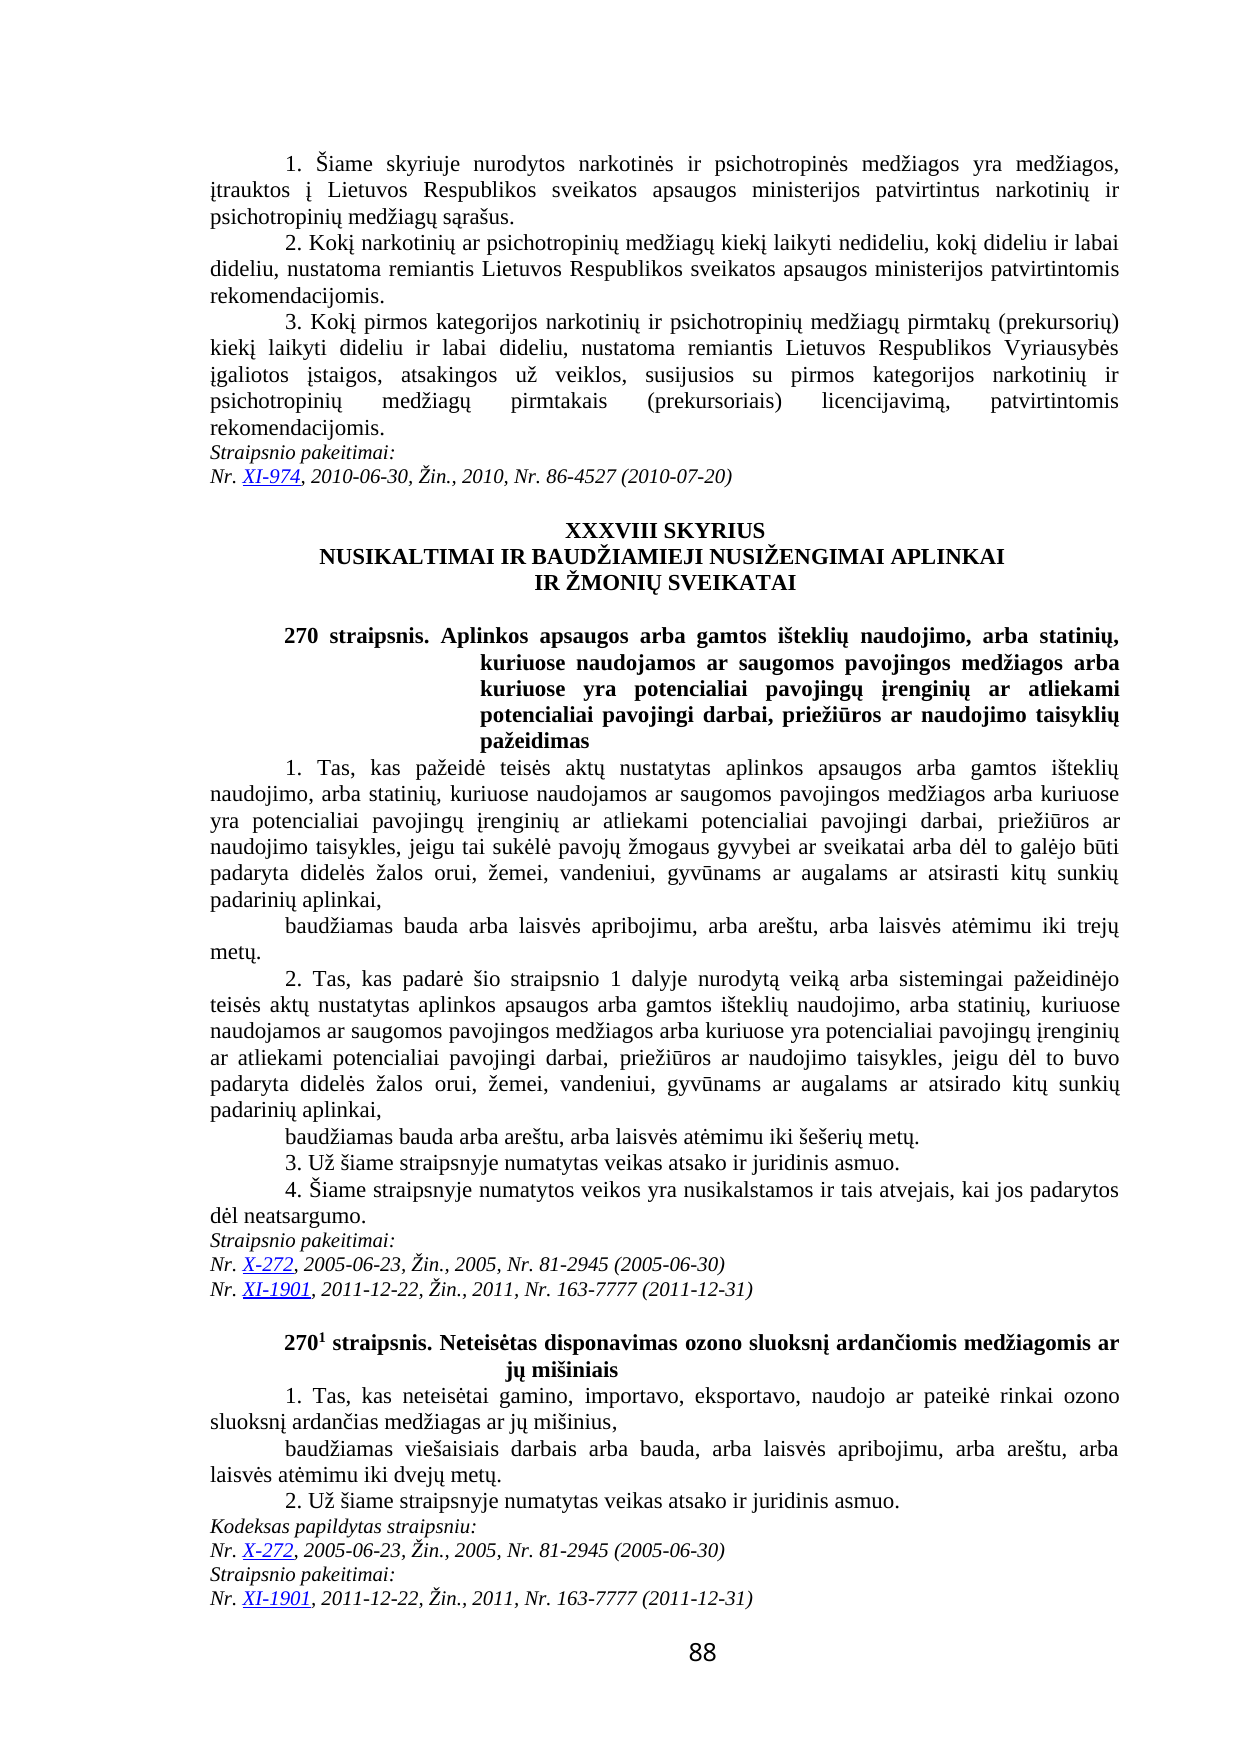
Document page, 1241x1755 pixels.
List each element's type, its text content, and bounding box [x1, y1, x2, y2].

text baudžiamas bauda arba areštu, arba laisvės atėmimu iki šešerių metų. [210, 1123, 1120, 1149]
text 2. Už šiame straipsnyje numatytas veikas atsako ir juridinis asmuo. [210, 1487, 1120, 1514]
text 3. Už šiame straipsnyje numatytas veikas atsako ir juridinis asmuo. [210, 1149, 1120, 1176]
text Nr. X-272, 2005-06-23, Žin., 2005, Nr. 81-2945 (2005-06-30) [210, 1252, 1120, 1276]
text 1. Šiame skyriuje nurodytos narkotinės ir psichotropinės medžiagos yra medžiagos, įtrauktos į Lietuvos Respublikos sveikatos apsaugos ministerijos patvirtintus narkotinių ir psichotropinių medžiagų sąrašus. [210, 150, 1120, 229]
text Nr. XI-1901, 2011-12-22, Žin., 2011, Nr. 163-7777 (2011-12-31) [210, 1586, 1120, 1610]
text 1. Tas, kas neteisėtai gamino, importavo, eksportavo, naudojo ar pateikė rinkai ozono sluoksnį ardančias medžiagas ar jų mišinius, [210, 1382, 1120, 1435]
text Straipsnio pakeitimai: [210, 1562, 1120, 1586]
text Straipsnio pakeitimai: [210, 1228, 1120, 1252]
text Straipsnio pakeitimai: [210, 440, 1120, 464]
text NUSIKALTIMAI IR BAUDŽIAMIEJI NUSIŽENGIMAI APLINKAI IR ŽMONIŲ SVEIKATAI [210, 543, 1120, 596]
text baudžiamas bauda arba laisvės apribojimu, arba areštu, arba laisvės atėmimu iki trejų metų. [210, 912, 1120, 965]
text Nr. XI-1901, 2011-12-22, Žin., 2011, Nr. 163-7777 (2011-12-31) [210, 1276, 1120, 1301]
text Nr. XI-974, 2010-06-30, Žin., 2010, Nr. 86-4527 (2010-07-20) [210, 464, 1120, 488]
text Kodeksas papildytas straipsniu: [210, 1514, 1120, 1538]
text 3. Kokį pirmos kategorijos narkotinių ir psichotropinių medžiagų pirmtakų (prekursorių) kiekį laikyti dideliu ir labai dideliu, nustatoma remiantis Lietuvos Respublikos Vyriausybės įgaliotos įstaigos, atsakingos už veiklos, susijusios su pirmos kategorijos narkotinių ir psichotropinių medžiagų pirmtakais (prekursoriais) licencijavimą, patvirtintomis rekomendacijomis. [210, 308, 1120, 440]
text 2701 straipsnis. Neteisėtas disponavimas ozono sluoksnį ardančiomis medžiagomis ar jų mišiniais [284, 1329, 1120, 1382]
text baudžiamas viešaisiais darbais arba bauda, arba laisvės apribojimu, arba areštu, arba laisvės atėmimu iki dvejų metų. [210, 1435, 1120, 1487]
subtitle XXXVIII SKYRIUS [210, 517, 1120, 543]
text 270 straipsnis. Aplinkos apsaugos arba gamtos išteklių naudojimo, arba statinių, kuriuose naudojamos ar saugomos pavojingos medžiagos arba kuriuose yra potencialiai pavojingų įrenginių ar atliekami potencialiai pavojingi darbai, priežiūros ar naudojimo taisyklių pažeidimas [284, 622, 1120, 754]
text 1. Tas, kas pažeidė teisės aktų nustatytas aplinkos apsaugos arba gamtos išteklių naudojimo, arba statinių, kuriuose naudojamos ar saugomos pavojingos medžiagos arba kuriuose yra potencialiai pavojingų įrenginių ar atliekami potencialiai pavojingi darbai, priežiūros ar naudojimo taisykles, jeigu tai sukėlė pavojų žmogaus gyvybei ar sveikatai arba dėl to galėjo būti padaryta didelės žalos orui, žemei, vandeniui, gyvūnams ar augalams ar atsirasti kitų sunkių padarinių aplinkai, [210, 754, 1120, 912]
text 4. Šiame straipsnyje numatytos veikos yra nusikalstamos ir tais atvejais, kai jos padarytos dėl neatsargumo. [210, 1176, 1120, 1228]
text 2. Kokį narkotinių ar psichotropinių medžiagų kiekį laikyti nedideliu, kokį dideliu ir labai dideliu, nustatoma remiantis Lietuvos Respublikos sveikatos apsaugos ministerijos patvirtintomis rekomendacijomis. [210, 229, 1120, 308]
text Nr. X-272, 2005-06-23, Žin., 2005, Nr. 81-2945 (2005-06-30) [210, 1538, 1120, 1562]
text 2. Tas, kas padarė šio straipsnio 1 dalyje nurodytą veiką arba sistemingai pažeidinėjo teisės aktų nustatytas aplinkos apsaugos arba gamtos išteklių naudojimo, arba statinių, kuriuose naudojamos ar saugomos pavojingos medžiagos arba kuriuose yra potencialiai pavojingų įrenginių ar atliekami potencialiai pavojingi darbai, priežiūros ar naudojimo taisykles, jeigu dėl to buvo padaryta didelės žalos orui, žemei, vandeniui, gyvūnams ar augalams ar atsirado kitų sunkių padarinių aplinkai, [210, 965, 1120, 1123]
